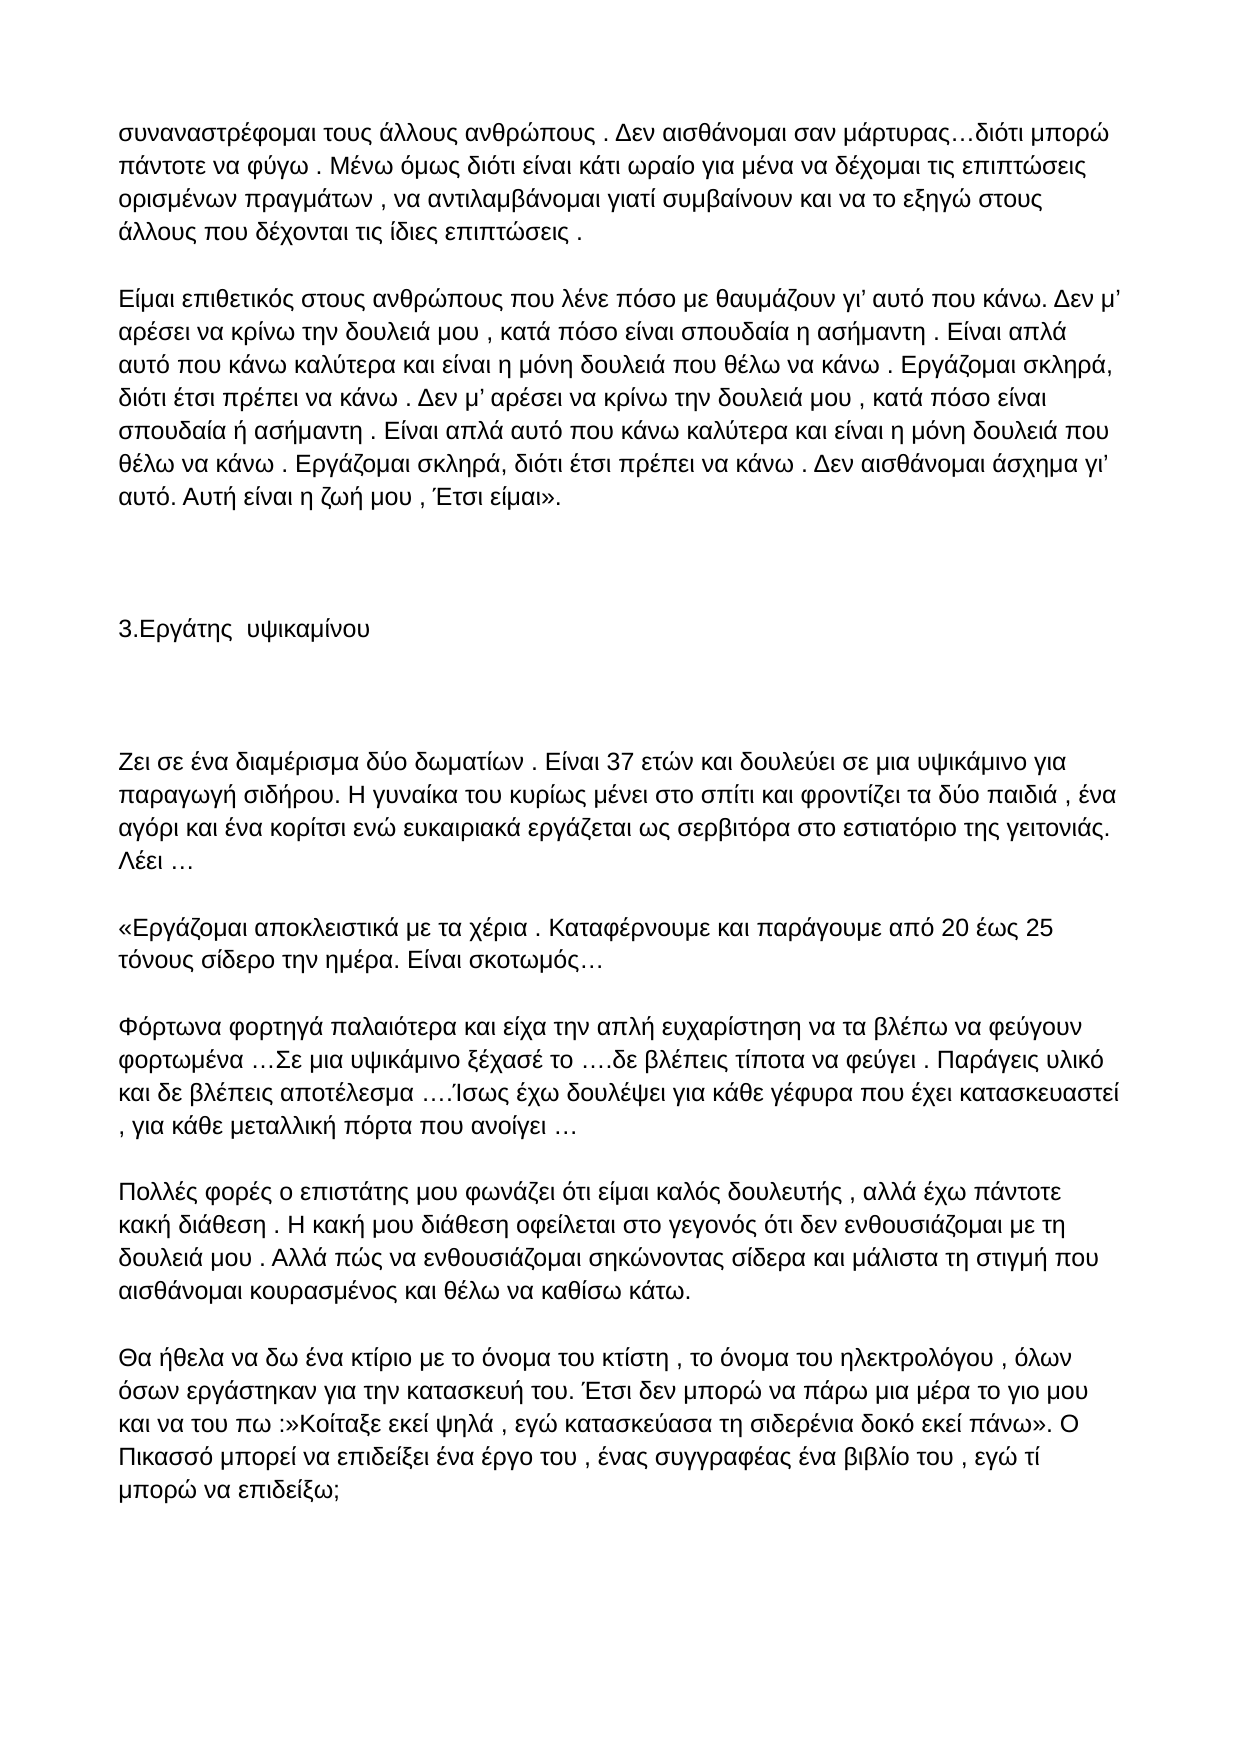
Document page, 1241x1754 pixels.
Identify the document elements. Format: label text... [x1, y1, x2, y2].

text 3.Εργάτης υψικαμίνου [118, 614, 1122, 643]
text Είμαι επιθετικός στους ανθρώπους που λένε πόσο με θαυμάζουν γι’ αυτό που κάνω. Δεν μ’ αρέσει να κρίνω την δουλειά μου , κατά πόσο είναι σπουδαία η ασήμαντη . Είναι απλά αυτό που κάνω καλύτερα και είναι η μόνη δουλειά που θέλω να κάνω . Εργάζομαι σκληρά, διότι έτσι πρέπει να κάνω . Δεν μ’ αρέσει να κρίνω την δουλειά μου , κατά πόσο είναι σπουδαία ή ασήμαντη . Είναι απλά αυτό που κάνω καλύτερα και είναι η μόνη δουλειά που θέλω να κάνω . Εργάζομαι σκληρά, διότι έτσι πρέπει να κάνω . Δεν αισθάνομαι άσχημα γι’ αυτό. Αυτή είναι η ζωή μου , Έτσι είμαι». [118, 283, 1122, 510]
text «Εργάζομαι αποκλειστικά με τα χέρια . Καταφέρνουμε και παράγουμε από 20 έως 25 τόνους σίδερο την ημέρα. Είναι σκοτωμός… [118, 912, 1122, 974]
text Θα ήθελα να δω ένα κτίριο με το όνομα του κτίστη , το όνομα του ηλεκτρολόγου , όλων όσων εργάστηκαν για την κατασκευή του. Έτσι δεν μπορώ να πάρω μια μέρα το γιο μου και να του πω :»Κοίταξε εκεί ψηλά , εγώ κατασκεύασα τη σιδερένια δοκό εκεί πάνω». Ο Πικασσό μπορεί να επιδείξει ένα έργο του , ένας συγγραφέας ένα βιβλίο του , εγώ τί μπορώ να επιδείξω; [118, 1343, 1122, 1503]
text Ζει σε ένα διαμέρισμα δύο δωματίων . Είναι 37 ετών και δουλεύει σε μια υψικάμινο για παραγωγή σιδήρου. Η γυναίκα του κυρίως μένει στο σπίτι και φροντίζει τα δύο παιδιά , ένα αγόρι και ένα κορίτσι ενώ ευκαιριακά εργάζεται ως σερβιτόρα στο εστιατόριο της γειτονιάς. Λέει … [118, 747, 1122, 875]
text συναναστρέφομαι τους άλλους ανθρώπους . Δεν αισθάνομαι σαν μάρτυρας…διότι μπορώ πάντοτε να φύγω . Μένω όμως διότι είναι κάτι ωραίο για μένα να δέχομαι τις επιπτώσεις ορισμένων πραγμάτων , να αντιλαμβάνομαι γιατί συμβαίνουν και να το εξηγώ στους άλλους που δέχονται τις ίδιες επιπτώσεις . [118, 118, 1122, 246]
text Φόρτωνα φορτηγά παλαιότερα και είχα την απλή ευχαρίστηση να τα βλέπω να φεύγουν φορτωμένα …Σε μια υψικάμινο ξέχασέ το ….δε βλέπεις τίποτα να φεύγει . Παράγεις υλικό και δε βλέπεις αποτέλεσμα ….Ίσως έχω δουλέψει για κάθε γέφυρα που έχει κατασκευαστεί , για κάθε μεταλλική πόρτα που ανοίγει … [118, 1012, 1122, 1140]
text Πολλές φορές ο επιστάτης μου φωνάζει ότι είμαι καλός δουλευτής , αλλά έχω πάντοτε κακή διάθεση . Η κακή μου διάθεση οφείλεται στο γεγονός ότι δεν ενθουσιάζομαι με τη δουλειά μου . Αλλά πώς να ενθουσιάζομαι σηκώνοντας σίδερα και μάλιστα τη στιγμή που αισθάνομαι κουρασμένος και θέλω να καθίσω κάτω. [118, 1177, 1122, 1305]
